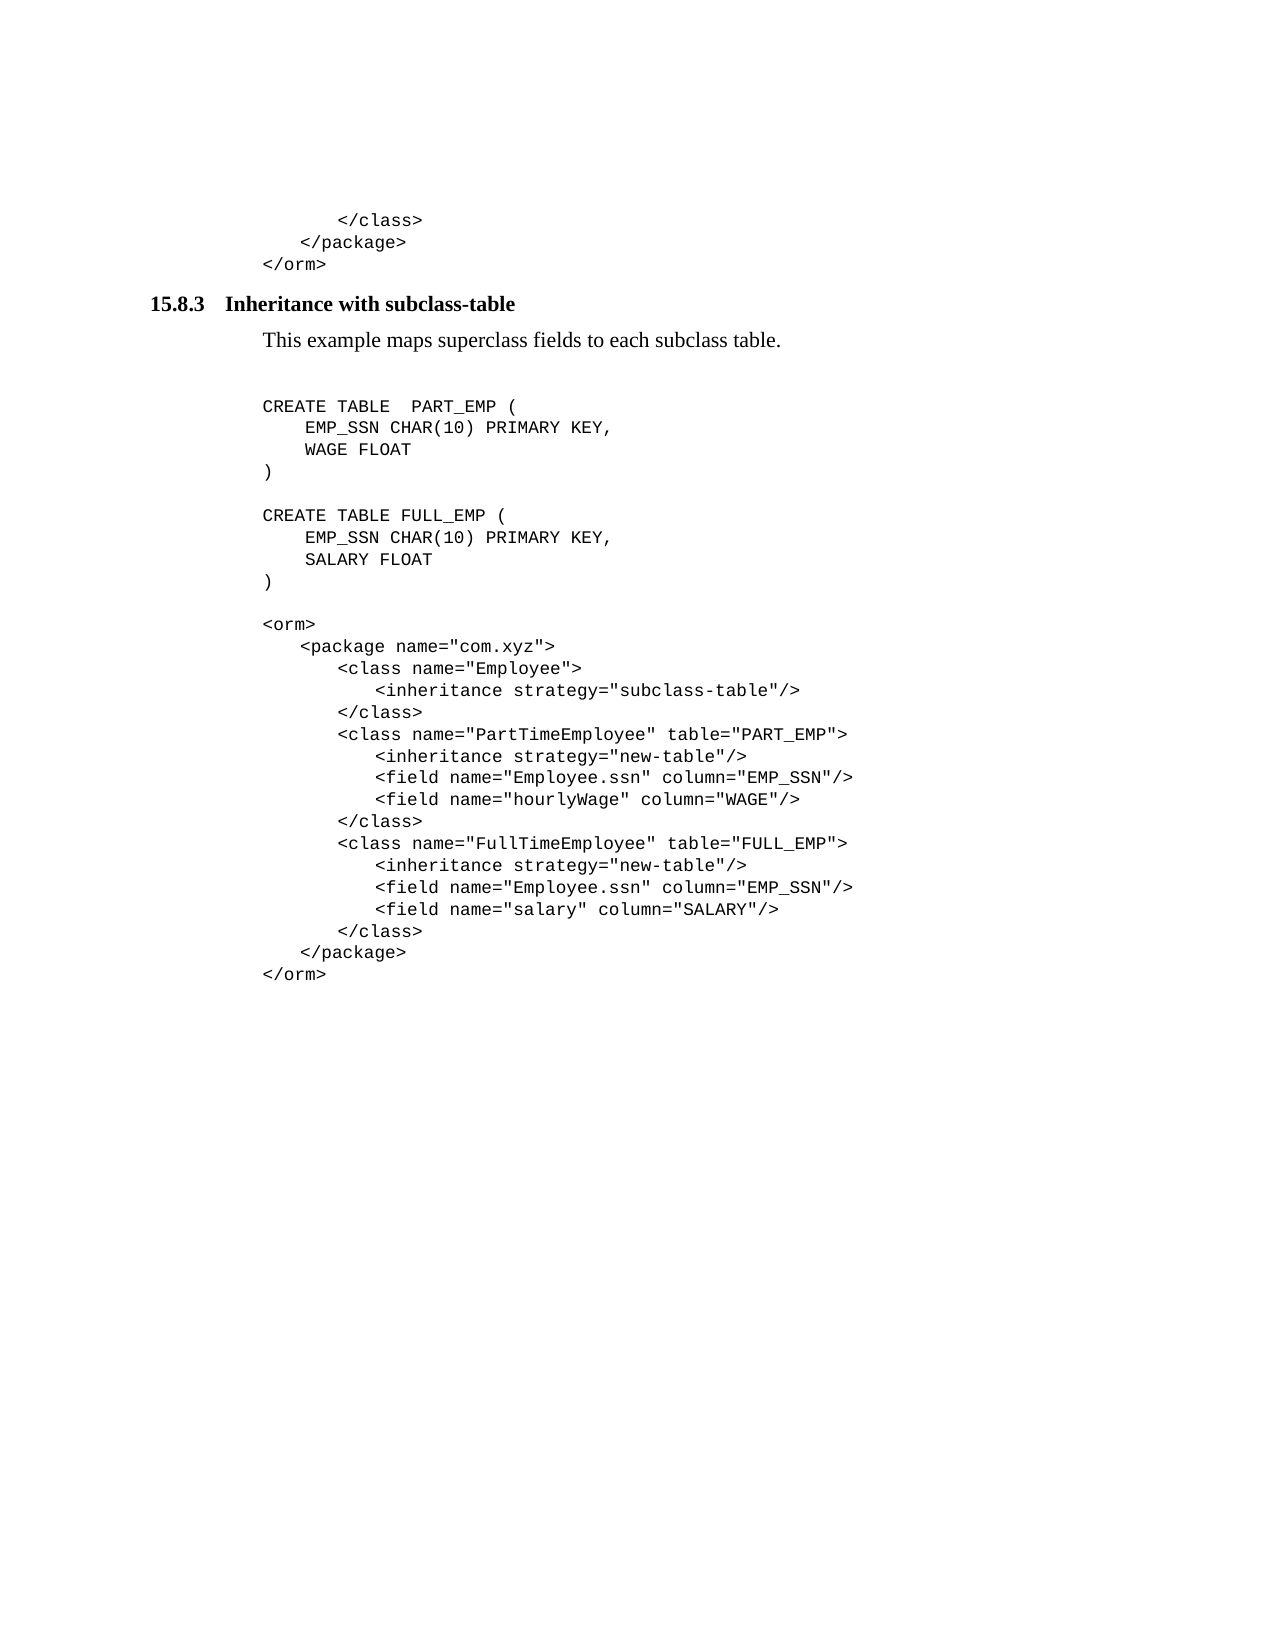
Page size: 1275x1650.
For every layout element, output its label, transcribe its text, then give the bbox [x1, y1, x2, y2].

text <class name="Employee"> [262, 658, 1125, 680]
text <package name="com.xyz"> [262, 636, 1125, 658]
text <orm> [262, 614, 1125, 636]
subtitle Inheritance with subclass-table [150, 290, 1125, 316]
text CREATE TABLE PART_EMP ( [262, 395, 1125, 417]
text EMP_SSN CHAR(10) PRIMARY KEY, [262, 527, 1125, 548]
text EMP_SSN CHAR(10) PRIMARY KEY, [262, 417, 1125, 439]
text <field name="salary" column="SALARY"/> [262, 898, 1125, 920]
text ) [262, 461, 1125, 483]
text <field name="hourlyWage" column="WAGE"/> [262, 789, 1125, 811]
text This example maps superclass fields to each subclass table. [262, 327, 1125, 353]
text <field name="Employee.ssn" column="EMP_SSN"/> [262, 767, 1125, 789]
text <field name="Employee.ssn" column="EMP_SSN"/> [262, 877, 1125, 898]
text </class> [262, 210, 1125, 232]
text </orm> [262, 254, 1125, 276]
text WAGE FLOAT [262, 439, 1125, 461]
text SALARY FLOAT [262, 548, 1125, 570]
text <inheritance strategy="new-table"/> [262, 745, 1125, 767]
text <inheritance strategy="subclass-table"/> [262, 680, 1125, 702]
text </class> [262, 811, 1125, 833]
text </class> [262, 702, 1125, 723]
text <inheritance strategy="new-table"/> [262, 855, 1125, 877]
text <class name="PartTimeEmployee" table="PART_EMP"> [262, 723, 1125, 745]
text </class> [262, 920, 1125, 942]
text CREATE TABLE FULL_EMP ( [262, 505, 1125, 527]
text </package> [262, 942, 1125, 964]
text </package> [262, 232, 1125, 254]
text <class name="FullTimeEmployee" table="FULL_EMP"> [262, 833, 1125, 855]
text ) [262, 570, 1125, 592]
text </orm> [262, 964, 1125, 986]
